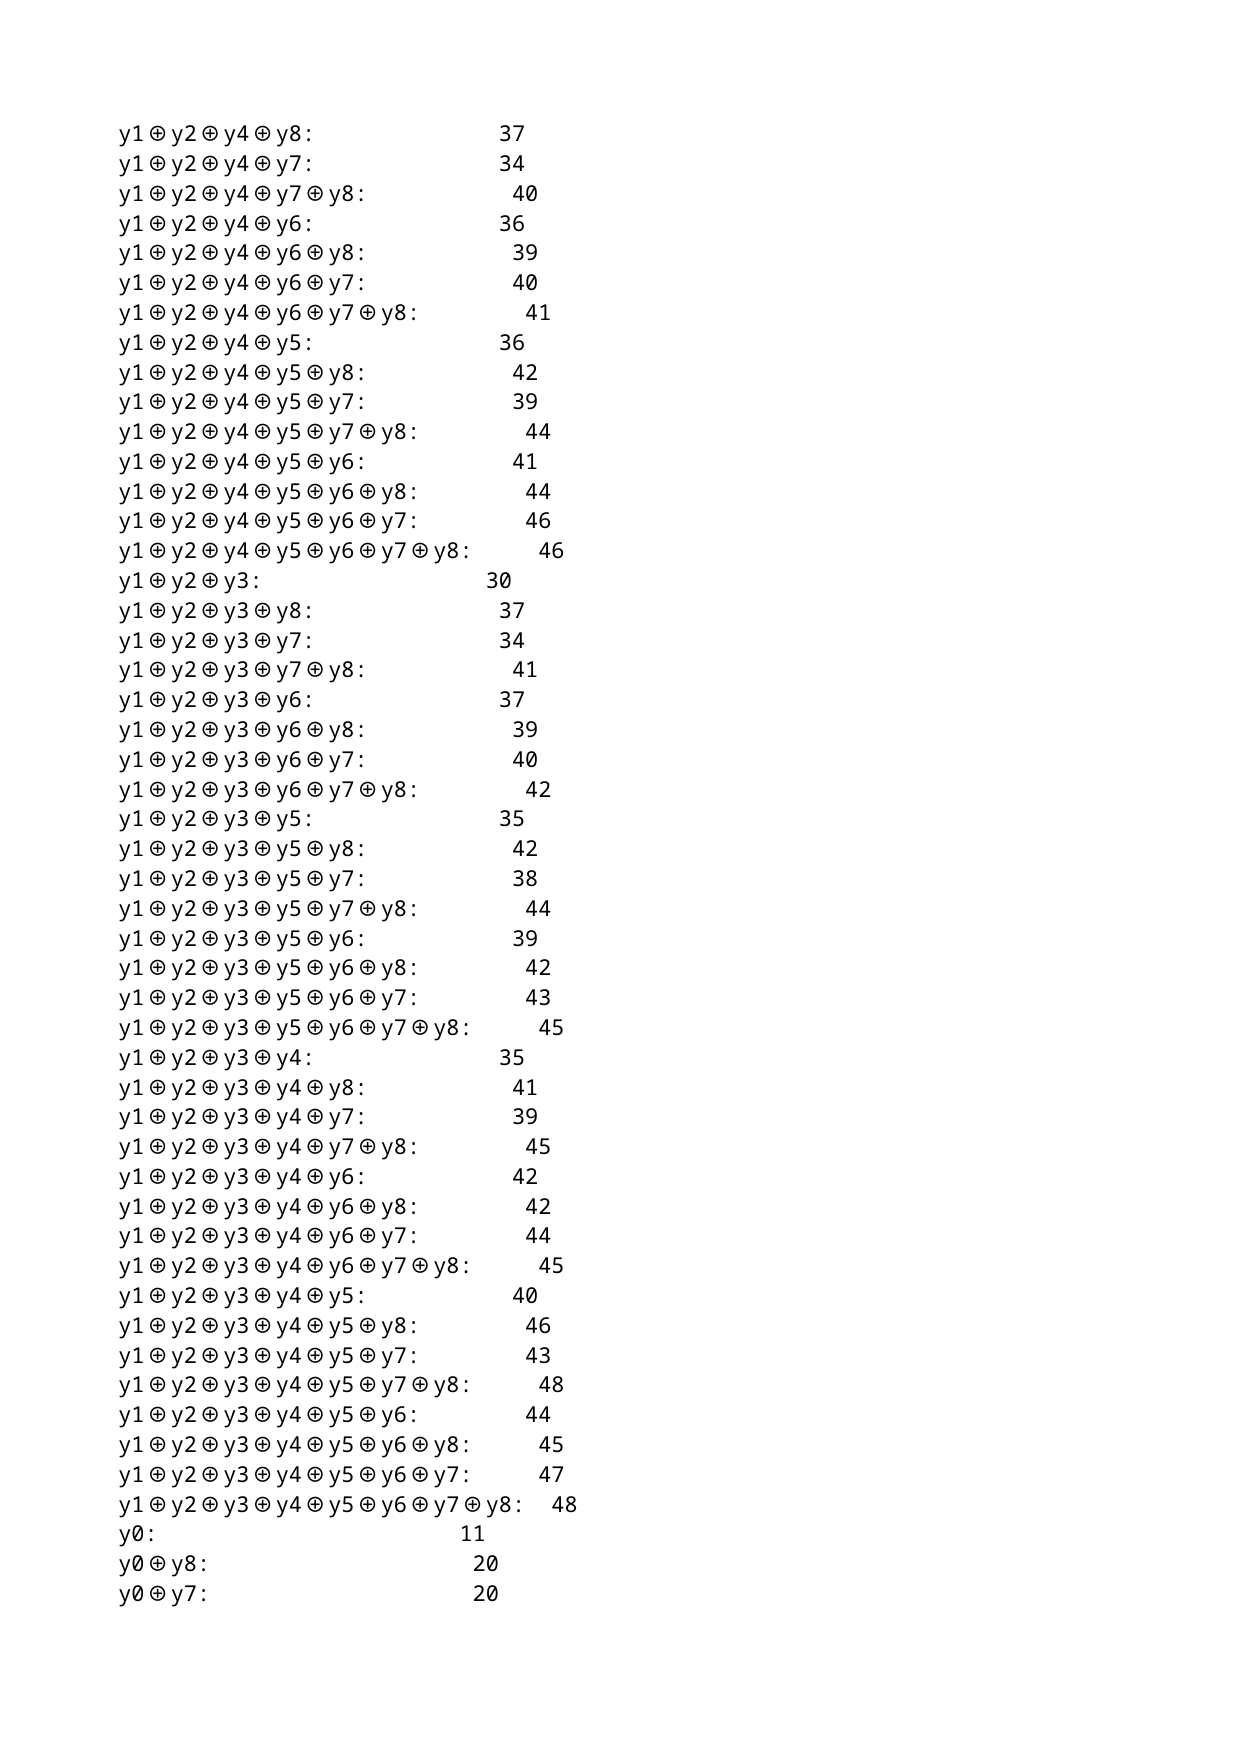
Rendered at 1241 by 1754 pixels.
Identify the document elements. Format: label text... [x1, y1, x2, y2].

text y1⊕y2⊕y3⊕y4⊕y5⊕y6⊕y7⊕y8: 48 [118, 1488, 1122, 1518]
text y1⊕y2⊕y4⊕y6: 36 [118, 207, 1122, 237]
text y1⊕y2⊕y3⊕y4⊕y6⊕y8: 42 [118, 1191, 1122, 1220]
text y1⊕y2⊕y3⊕y4⊕y5⊕y7: 43 [118, 1339, 1122, 1369]
text y1⊕y2⊕y4⊕y8: 37 [118, 118, 1122, 148]
text y1⊕y2⊕y3⊕y4: 35 [118, 1042, 1122, 1071]
text y1⊕y2⊕y4⊕y6⊕y7⊕y8: 41 [118, 297, 1122, 327]
text y1⊕y2⊕y3⊕y4⊕y7: 39 [118, 1101, 1122, 1131]
text y1⊕y2⊕y3⊕y4⊕y6: 42 [118, 1161, 1122, 1191]
text y1⊕y2⊕y3⊕y4⊕y5⊕y6⊕y8: 45 [118, 1429, 1122, 1459]
text y1⊕y2⊕y4⊕y6⊕y7: 40 [118, 267, 1122, 297]
text y0⊕y7: 20 [118, 1578, 1122, 1608]
text y1⊕y2⊕y4⊕y5⊕y7⊕y8: 44 [118, 416, 1122, 446]
text y1⊕y2⊕y3⊕y8: 37 [118, 595, 1122, 624]
text y1⊕y2⊕y3: 30 [118, 565, 1122, 595]
text y1⊕y2⊕y4⊕y5: 36 [118, 327, 1122, 356]
text y1⊕y2⊕y3⊕y4⊕y5⊕y7⊕y8: 48 [118, 1369, 1122, 1399]
text y1⊕y2⊕y3⊕y6⊕y7⊕y8: 42 [118, 773, 1122, 803]
text y1⊕y2⊕y4⊕y5⊕y6⊕y8: 44 [118, 476, 1122, 505]
text y1⊕y2⊕y3⊕y7: 34 [118, 624, 1122, 654]
text y1⊕y2⊕y3⊕y6: 37 [118, 684, 1122, 714]
text y1⊕y2⊕y4⊕y5⊕y7: 39 [118, 386, 1122, 416]
text y0⊕y8: 20 [118, 1548, 1122, 1578]
text y0: 11 [118, 1518, 1122, 1548]
text y1⊕y2⊕y3⊕y5⊕y7⊕y8: 44 [118, 893, 1122, 922]
text y1⊕y2⊕y4⊕y7: 34 [118, 148, 1122, 178]
text y1⊕y2⊕y4⊕y5⊕y6: 41 [118, 446, 1122, 476]
text y1⊕y2⊕y3⊕y6⊕y7: 40 [118, 744, 1122, 773]
text y1⊕y2⊕y4⊕y5⊕y8: 42 [118, 356, 1122, 386]
text y1⊕y2⊕y3⊕y5⊕y7: 38 [118, 863, 1122, 893]
text y1⊕y2⊕y3⊕y5⊕y8: 42 [118, 833, 1122, 863]
text y1⊕y2⊕y3⊕y7⊕y8: 41 [118, 654, 1122, 684]
text y1⊕y2⊕y3⊕y5⊕y6⊕y8: 42 [118, 952, 1122, 982]
text y1⊕y2⊕y4⊕y7⊕y8: 40 [118, 178, 1122, 207]
text y1⊕y2⊕y3⊕y4⊕y5: 40 [118, 1280, 1122, 1310]
text y1⊕y2⊕y3⊕y4⊕y6⊕y7⊕y8: 45 [118, 1250, 1122, 1280]
text y1⊕y2⊕y3⊕y5: 35 [118, 803, 1122, 833]
text y1⊕y2⊕y3⊕y6⊕y8: 39 [118, 714, 1122, 744]
text y1⊕y2⊕y3⊕y4⊕y8: 41 [118, 1071, 1122, 1101]
text y1⊕y2⊕y3⊕y5⊕y6⊕y7⊕y8: 45 [118, 1012, 1122, 1042]
text y1⊕y2⊕y3⊕y4⊕y6⊕y7: 44 [118, 1220, 1122, 1250]
text y1⊕y2⊕y4⊕y5⊕y6⊕y7: 46 [118, 505, 1122, 535]
text y1⊕y2⊕y3⊕y5⊕y6⊕y7: 43 [118, 982, 1122, 1012]
text y1⊕y2⊕y3⊕y5⊕y6: 39 [118, 922, 1122, 952]
text y1⊕y2⊕y4⊕y5⊕y6⊕y7⊕y8: 46 [118, 535, 1122, 565]
text y1⊕y2⊕y3⊕y4⊕y5⊕y6: 44 [118, 1399, 1122, 1429]
text y1⊕y2⊕y4⊕y6⊕y8: 39 [118, 237, 1122, 267]
text y1⊕y2⊕y3⊕y4⊕y5⊕y6⊕y7: 47 [118, 1459, 1122, 1488]
text y1⊕y2⊕y3⊕y4⊕y5⊕y8: 46 [118, 1310, 1122, 1339]
text y1⊕y2⊕y3⊕y4⊕y7⊕y8: 45 [118, 1131, 1122, 1161]
